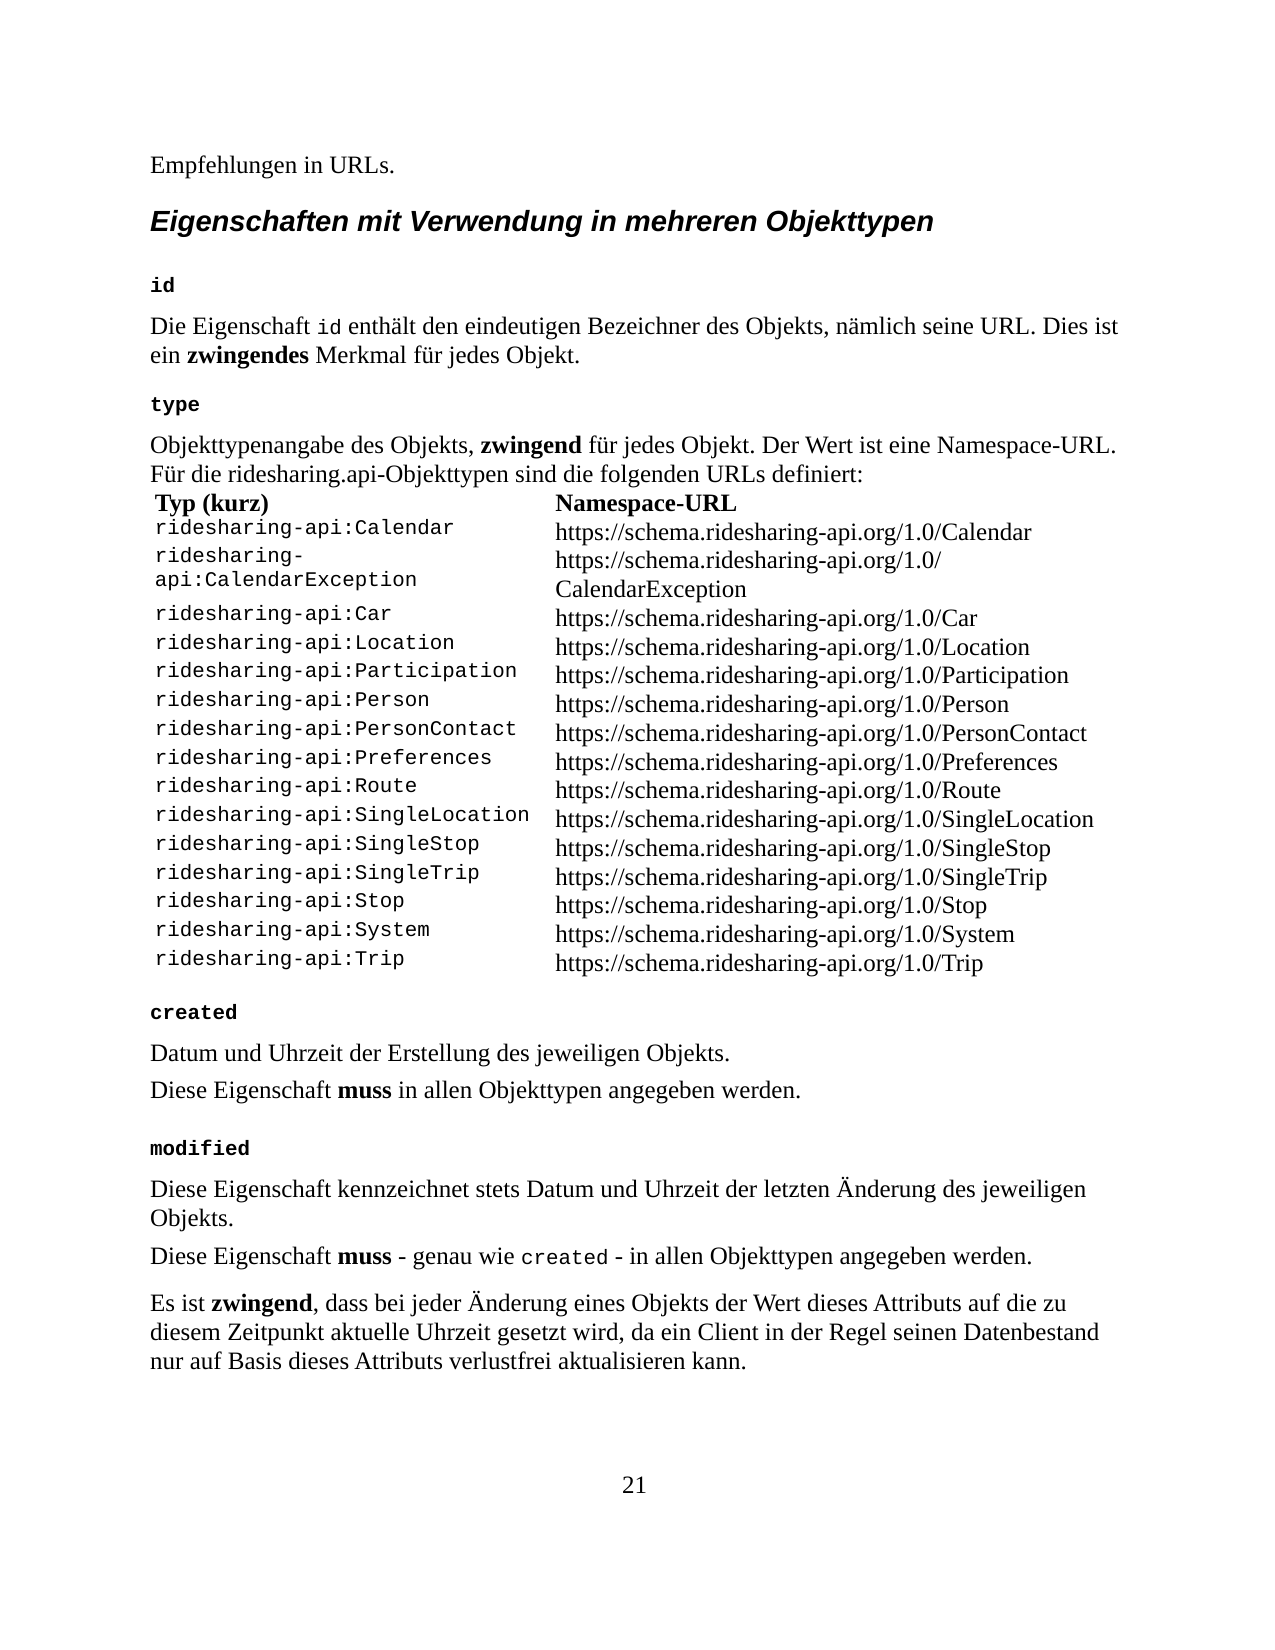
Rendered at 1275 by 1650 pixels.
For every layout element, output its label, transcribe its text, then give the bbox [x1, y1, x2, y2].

table_cell https://schema.ridesharing-api.org/1.0/Stop [551, 890, 1125, 919]
table_cell https://schema.ridesharing-api.org/1.0/Route [551, 775, 1125, 804]
text Diese Eigenschaft muss in allen Objekttypen angegeben werden. [150, 1076, 1125, 1104]
table_cell ridesharing-api:Stop [150, 890, 551, 919]
text Die Eigenschaft id enthält den eindeutigen Bezeichner des Objekts, nämlich seine URL. Dies ist ein zwingendes Merkmal für jedes Objekt. [150, 311, 1125, 369]
table_header Namespace-URL [551, 488, 1125, 517]
text Diese Eigenschaft muss - genau wie created - in allen Objekttypen angegeben werden. [150, 1241, 1125, 1270]
table_cell ridesharing-api:Location [150, 632, 551, 660]
table_cell ridesharing-api:SingleTrip [150, 862, 551, 890]
table_cell https://schema.ridesharing-api.org/1.0/Trip [551, 948, 1125, 977]
table_cell ridesharing-api:Route [150, 775, 551, 804]
table_cell ridesharing-api:SingleStop [150, 833, 551, 862]
subtitle created [150, 1002, 1125, 1025]
table_cell ridesharing-api:Car [150, 603, 551, 632]
subtitle id [150, 275, 1125, 298]
table_cell https://schema.ridesharing-api.org/1.0/CalendarException [551, 545, 1125, 603]
text Diese Eigenschaft kennzeichnet stets Datum und Uhrzeit der letzten Änderung des jeweiligen Objekts. [150, 1174, 1125, 1232]
subtitle Eigenschaften mit Verwendung in mehreren Objekttypen [150, 204, 1125, 237]
table_cell https://schema.ridesharing-api.org/1.0/Calendar [551, 517, 1125, 545]
subtitle type [150, 394, 1125, 418]
table_cell https://schema.ridesharing-api.org/1.0/Location [551, 632, 1125, 660]
table_cell ridesharing-api:Preferences [150, 747, 551, 775]
table_cell ridesharing-api:Person [150, 689, 551, 718]
table_cell https://schema.ridesharing-api.org/1.0/Car [551, 603, 1125, 632]
table_cell https://schema.ridesharing-api.org/1.0/Preferences [551, 747, 1125, 775]
table_cell ridesharing-api:Participation [150, 660, 551, 689]
table_cell https://schema.ridesharing-api.org/1.0/SingleTrip [551, 862, 1125, 890]
table_cell ridesharing-api:CalendarException [150, 545, 551, 603]
table_header Typ (kurz) [150, 488, 551, 517]
subtitle modified [150, 1138, 1125, 1162]
table_cell ridesharing-api:SingleLocation [150, 804, 551, 833]
table_cell https://schema.ridesharing-api.org/1.0/System [551, 919, 1125, 948]
text Empfehlungen in URLs. [150, 150, 1125, 179]
table_cell ridesharing-api:System [150, 919, 551, 948]
table_cell https://schema.ridesharing-api.org/1.0/Person [551, 689, 1125, 718]
text Es ist zwingend, dass bei jeder Änderung eines Objekts der Wert dieses Attributs auf die zu diesem Zeitpunkt aktuelle Uhrzeit gesetzt wird, da ein Client in der Regel seinen Datenbestand nur auf Basis dieses Attributs verlustfrei aktualisieren kann. [150, 1288, 1125, 1374]
text Objekttypenangabe des Objekts, zwingend für jedes Objekt. Der Wert ist eine Namespace-URL. Für die ridesharing.api-Objekttypen sind die folgenden URLs definiert: [150, 430, 1125, 488]
table_cell https://schema.ridesharing-api.org/1.0/SingleLocation [551, 804, 1125, 833]
text Datum und Uhrzeit der Erstellung des jeweiligen Objekts. [150, 1038, 1125, 1067]
table_cell https://schema.ridesharing-api.org/1.0/SingleStop [551, 833, 1125, 862]
table_cell ridesharing-api:Calendar [150, 517, 551, 545]
table_cell https://schema.ridesharing-api.org/1.0/Participation [551, 660, 1125, 689]
table_cell https://schema.ridesharing-api.org/1.0/PersonContact [551, 718, 1125, 747]
table_cell ridesharing-api:Trip [150, 948, 551, 977]
table_cell ridesharing-api:PersonContact [150, 718, 551, 747]
